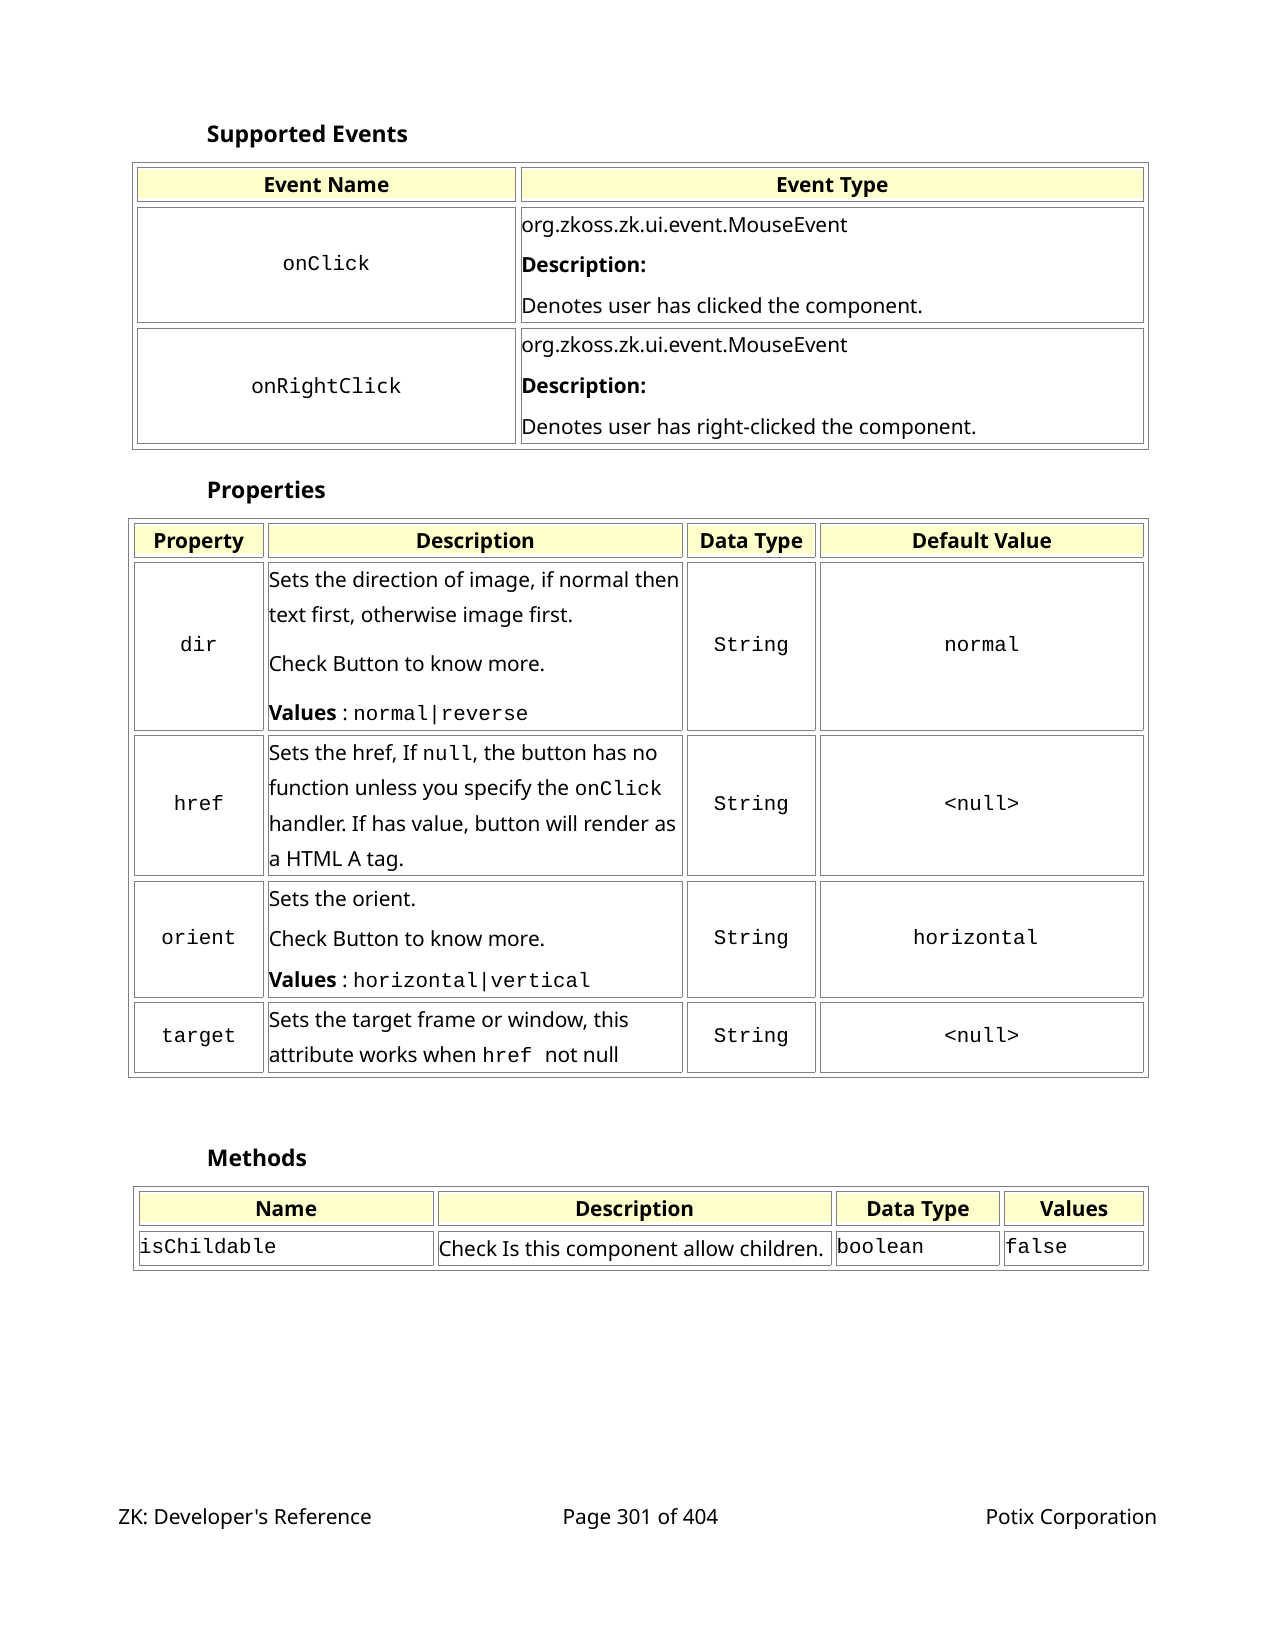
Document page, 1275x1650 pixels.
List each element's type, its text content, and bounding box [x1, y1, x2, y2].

table_cell String [685, 997, 817, 1072]
table_cell horizontal [818, 875, 1146, 997]
table_cell dir [131, 557, 266, 729]
table_cell <null> [818, 997, 1146, 1072]
table_header Property [131, 519, 266, 557]
table_cell onClick [134, 201, 518, 322]
table_cell <null> [818, 730, 1146, 875]
table_cell orient [131, 875, 266, 997]
table_cell target [131, 997, 266, 1072]
table_cell normal [818, 557, 1146, 729]
table_cell String [685, 875, 817, 997]
table_header Event Name [134, 163, 518, 201]
table_cell org.zkoss.zk.ui.event.MouseEvent Description: Denotes user has clicked the component. [518, 201, 1146, 322]
table_cell isChildable [136, 1225, 435, 1265]
table_header Data Type [834, 1187, 1002, 1225]
table_cell Check Is this component allow children. [435, 1225, 833, 1265]
table_header Default Value [818, 519, 1146, 557]
subtitle Properties [207, 474, 1157, 505]
subtitle Supported Events [207, 118, 1157, 149]
table_header Description [266, 519, 685, 557]
table_cell org.zkoss.zk.ui.event.MouseEvent Description: Denotes user has right-clicked the component. [518, 322, 1146, 443]
table_header Data Type [685, 519, 817, 557]
table_header Description [435, 1187, 833, 1225]
table_header Event Type [518, 163, 1146, 201]
table_cell Sets the orient. Check Button to know more. Values : horizontal|vertical [266, 875, 685, 997]
table_cell Sets the target frame or window, this attribute works when href not null [266, 997, 685, 1072]
table_cell false [1002, 1225, 1146, 1265]
subtitle Methods [207, 1142, 1157, 1173]
table_cell boolean [834, 1225, 1002, 1265]
table_cell href [131, 730, 266, 875]
table_header Values [1002, 1187, 1146, 1225]
table_cell onRightClick [134, 322, 518, 443]
table_cell String [685, 730, 817, 875]
table_header Name [136, 1187, 435, 1225]
table_cell Sets the href, If null, the button has no function unless you specify the onClick handler. If has value, button will render as a HTML A tag. [266, 730, 685, 875]
table_cell Sets the direction of image, if normal then text first, otherwise image first. Check Button to know more. Values : normal|reverse [266, 557, 685, 729]
table_cell String [685, 557, 817, 729]
